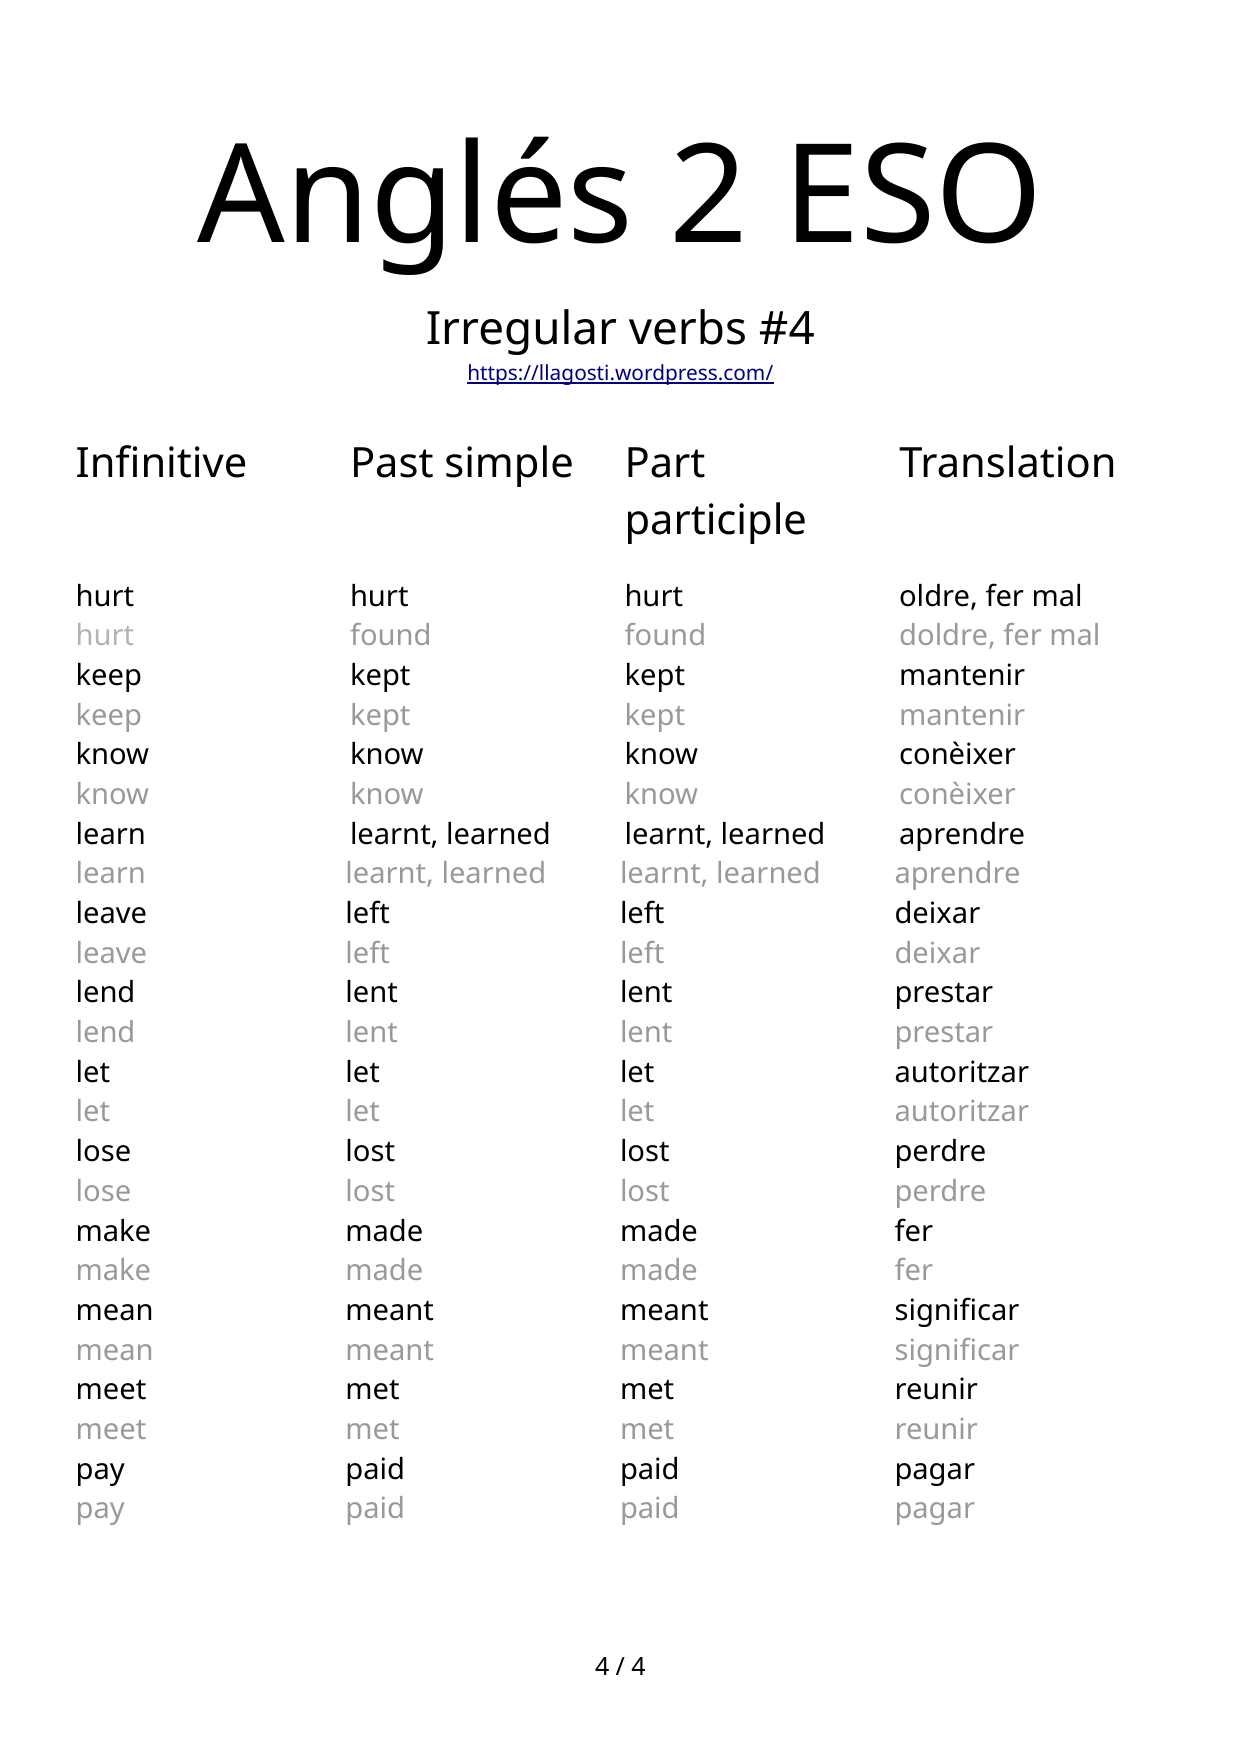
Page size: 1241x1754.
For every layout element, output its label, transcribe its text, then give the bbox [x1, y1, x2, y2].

table_cell left [345, 932, 620, 972]
table_header keep [71, 694, 345, 733]
table_cell aprendre [894, 813, 1169, 853]
table_header know [345, 773, 620, 813]
table_cell lost [345, 1170, 620, 1210]
table_cell lend [71, 1011, 345, 1051]
table_cell meant [345, 1289, 620, 1329]
title Anglés 2 ESO [71, 96, 1169, 283]
table_cell fer [894, 1250, 1169, 1289]
table_cell learn [71, 853, 345, 892]
table_cell significar [894, 1329, 1169, 1368]
table_header kept [345, 654, 620, 694]
table_cell lent [345, 1011, 620, 1051]
text https://llagosti.wordpress.com/ [71, 358, 1169, 386]
table_cell learnt, learned [345, 853, 620, 892]
table_cell met [345, 1408, 620, 1448]
table_header mantenir [894, 654, 1169, 694]
table_cell pay [71, 1488, 345, 1527]
table_cell deixar [894, 892, 1169, 932]
table_cell met [620, 1369, 894, 1408]
table_cell make [71, 1210, 345, 1249]
table_cell met [345, 1369, 620, 1408]
table_header know [620, 773, 894, 813]
table_cell left [620, 932, 894, 972]
table_cell significar [894, 1289, 1169, 1329]
table_cell lent [620, 1011, 894, 1051]
table_header know [345, 734, 620, 773]
table_cell fer [894, 1210, 1169, 1249]
table_header lose [71, 1130, 345, 1170]
table_cell lost [620, 1170, 894, 1210]
table_header conèixer [894, 773, 1169, 813]
table_cell deixar [894, 932, 1169, 972]
table_cell let [71, 1051, 345, 1091]
table_cell lent [345, 972, 620, 1011]
table_header know [71, 773, 345, 813]
table_cell learnt, learned [345, 813, 620, 853]
table_cell leave [71, 892, 345, 932]
table_cell perdre [894, 1170, 1169, 1210]
table_cell [345, 1527, 620, 1567]
table_cell pagar [894, 1448, 1169, 1488]
table_cell reunir [894, 1408, 1169, 1448]
table_header Past simple [345, 433, 620, 546]
table_header Part participle [620, 433, 894, 546]
table_cell let [620, 1091, 894, 1130]
table_header lost [345, 1130, 620, 1170]
table_cell lose [71, 1170, 345, 1210]
table_cell lend [71, 972, 345, 1011]
table_cell pagar [894, 1488, 1169, 1527]
table_cell let [345, 1051, 620, 1091]
table_header know [620, 734, 894, 773]
table_header oldre, fer mal [894, 575, 1169, 614]
table_cell [894, 1527, 1169, 1567]
table_cell learnt, learned [620, 853, 894, 892]
table_cell let [345, 1091, 620, 1130]
table_header found [620, 615, 894, 654]
table_header hurt [620, 575, 894, 614]
table_cell met [620, 1408, 894, 1448]
table_cell autoritzar [894, 1091, 1169, 1130]
table_cell prestar [894, 1011, 1169, 1051]
table_header Translation [895, 433, 1169, 546]
table_cell paid [620, 1488, 894, 1527]
table_cell make [71, 1250, 345, 1289]
table_header perdre [894, 1130, 1169, 1170]
table_cell meet [71, 1408, 345, 1448]
table_cell made [620, 1210, 894, 1249]
table_cell [620, 1527, 894, 1567]
table_cell made [345, 1250, 620, 1289]
table_header found [345, 615, 620, 654]
table_header hurt [71, 575, 345, 614]
table_cell learn [71, 813, 345, 853]
table_cell paid [345, 1488, 620, 1527]
text Irregular verbs #4 [71, 296, 1169, 358]
table_cell left [620, 892, 894, 932]
table_header keep [71, 654, 345, 694]
table_cell lent [620, 972, 894, 1011]
table_cell mean [71, 1329, 345, 1368]
table_cell [71, 1527, 345, 1567]
table_header hurt [71, 615, 345, 654]
table_cell meant [345, 1329, 620, 1368]
table_cell meant [620, 1289, 894, 1329]
table_cell left [345, 892, 620, 932]
table_header conèixer [894, 734, 1169, 773]
table_header lost [620, 1130, 894, 1170]
table_header mantenir [894, 694, 1169, 733]
table_cell made [620, 1250, 894, 1289]
table_cell let [620, 1051, 894, 1091]
table_cell reunir [894, 1369, 1169, 1408]
table_header know [71, 734, 345, 773]
table_header kept [620, 654, 894, 694]
table_cell made [345, 1210, 620, 1249]
table_cell paid [345, 1448, 620, 1488]
table_cell mean [71, 1289, 345, 1329]
table_cell autoritzar [894, 1051, 1169, 1091]
table_cell pay [71, 1448, 345, 1488]
table_cell learnt, learned [620, 813, 894, 853]
table_header kept [620, 694, 894, 733]
table_cell prestar [894, 972, 1169, 1011]
table_cell paid [620, 1448, 894, 1488]
table_cell meant [620, 1329, 894, 1368]
table_cell aprendre [894, 853, 1169, 892]
table_header hurt [345, 575, 620, 614]
table_cell let [71, 1091, 345, 1130]
table_header kept [345, 694, 620, 733]
table_header Infinitive [71, 433, 345, 546]
table_header doldre, fer mal [894, 615, 1169, 654]
table_cell leave [71, 932, 345, 972]
table_cell meet [71, 1369, 345, 1408]
